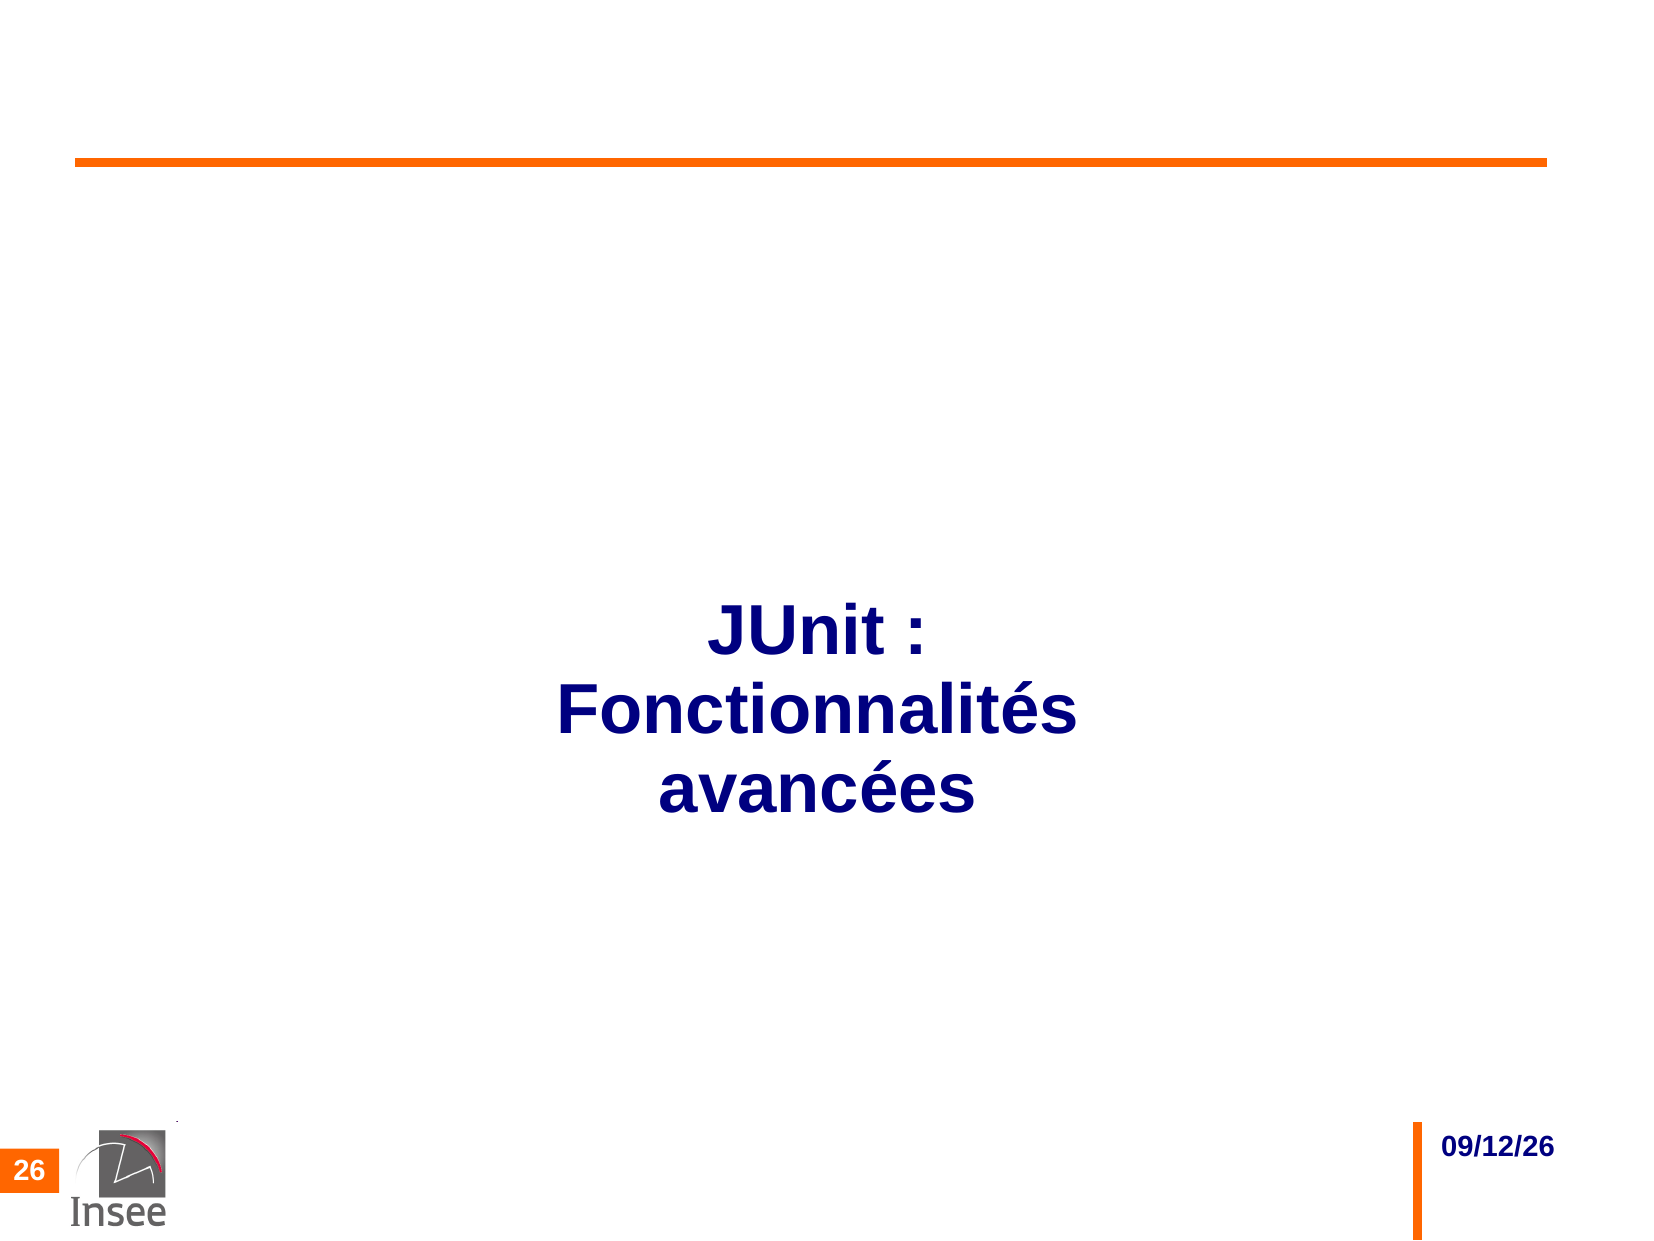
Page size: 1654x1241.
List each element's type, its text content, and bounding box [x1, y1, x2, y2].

picture [62, 1121, 178, 1241]
list JUnit : Fonctionnalités avancées [419, 590, 1146, 832]
